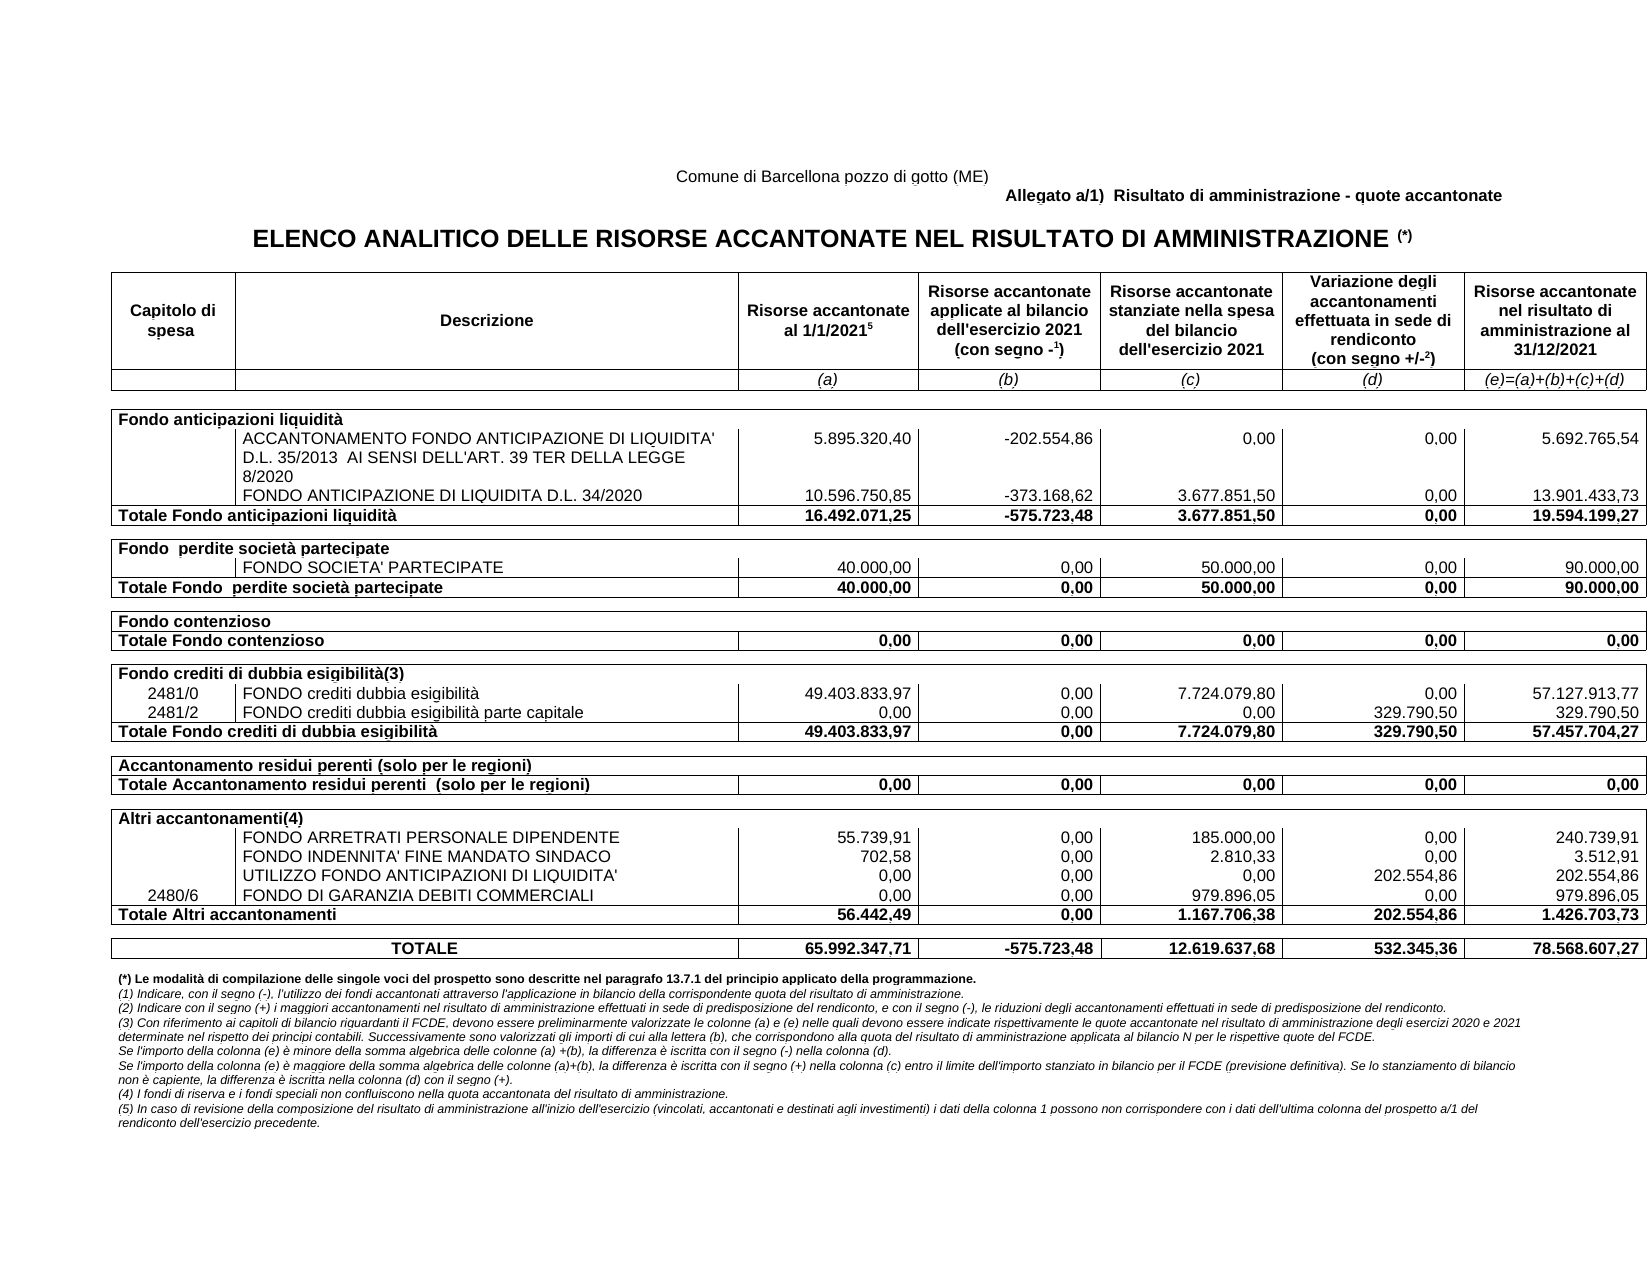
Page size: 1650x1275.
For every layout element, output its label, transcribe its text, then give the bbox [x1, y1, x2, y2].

text ELENCO ANALITICO DELLE RISORSE ACCANTONATE NEL RISULTATO DI AMMINISTRAZIONE (*) [162, 224, 1502, 253]
table_cell 0,00 [1283, 828, 1464, 847]
table_cell [112, 828, 235, 847]
table_cell (d) [1283, 370, 1464, 390]
table_cell 0,00 [919, 847, 1100, 866]
table_cell 7.724.079,80 [1101, 723, 1282, 741]
table_cell (e)=(a)+(b)+(c)+(d) [1465, 370, 1646, 390]
table_cell 0,00 [739, 885, 918, 904]
table_cell -202.554,86 [919, 429, 1100, 486]
table_header Risorse accantonate al 1/1/20215 [739, 273, 918, 368]
table_header Risorse accantonate applicate al bilancio dell'esercizio 2021 (con segno -1) [919, 273, 1100, 368]
table_cell FONDO INDENNITA' FINE MANDATO SINDACO [236, 847, 738, 866]
table_cell 0,00 [1283, 506, 1464, 524]
table_cell [112, 486, 235, 505]
text Se l'importo della colonna (e) è minore della somma algebrica delle colonne (a) +(b), la differenza è iscritta con il segno (-) nella colonna (d). [118, 1044, 1532, 1058]
table_cell 57.127.913,77 [1465, 684, 1646, 703]
table_cell 5.692.765,54 [1465, 429, 1646, 486]
table_cell FONDO crediti dubbia esigibilità [236, 684, 738, 703]
text Comune di Barcellona pozzo di gotto (ME) [162, 167, 1502, 186]
table_cell 702,58 [739, 847, 918, 866]
table_cell Totale Fondo perdite società partecipate [112, 578, 738, 597]
table_header Capitolo di spesa [112, 273, 235, 368]
table_cell 50.000,00 [1101, 558, 1282, 577]
table_cell Totale Fondo contenzioso [112, 632, 738, 650]
table_cell 49.403.833,97 [739, 684, 918, 703]
table_cell 202.554,86 [1283, 866, 1464, 885]
table_cell Totale Fondo anticipazioni liquidità [112, 506, 738, 524]
table_cell 0,00 [919, 828, 1100, 847]
text (1) Indicare, con il segno (-), l’utilizzo dei fondi accantonati attraverso l'applicazione in bilancio della corrispondente quota del risultato di amministrazione. [118, 986, 1532, 1001]
table_cell 0,00 [919, 776, 1100, 794]
text (3) Con riferimento ai capitoli di bilancio riguardanti il FCDE, devono essere preliminarmente valorizzate le colonne (a) e (e) nelle quali devono essere indicate rispettivamente le quote accantonate nel risultato di amministrazione degli esercizi 2020 e 2021 determinate nel rispetto dei principi contabili. Successivamente sono valorizzati gli importi di cui alla lettera (b), che corrispondono alla quota del risultato di amministrazione applicata al bilancio N per le rispettive quote del FCDE. [118, 1015, 1532, 1044]
table_cell 56.442,49 [739, 906, 918, 924]
table_header Altri accantonamenti(4) [112, 810, 1646, 828]
table_cell 0,00 [1283, 632, 1464, 650]
table_cell 0,00 [1101, 632, 1282, 650]
table_cell 0,00 [739, 866, 918, 885]
table_cell 19.594.199,27 [1465, 506, 1646, 524]
table_cell Totale Altri accantonamenti [112, 906, 738, 924]
table_cell 329.790,50 [1283, 703, 1464, 722]
table_header Descrizione [236, 273, 738, 368]
table_cell 49.403.833,97 [739, 723, 918, 741]
text Allegato a/1) Risultato di amministrazione - quote accantonate [162, 186, 1502, 205]
table_cell (a) [739, 370, 918, 390]
table_cell 0,00 [1283, 429, 1464, 486]
table_cell 0,00 [1283, 578, 1464, 597]
table_cell 0,00 [1283, 776, 1464, 794]
table_header -575.723,48 [919, 939, 1101, 958]
table_cell (b) [919, 370, 1100, 390]
table_header 65.992.347,71 [739, 939, 918, 958]
table_cell 0,00 [919, 684, 1100, 703]
table_cell 202.554,86 [1283, 906, 1464, 924]
table_cell [112, 866, 235, 885]
table_cell 0,00 [739, 703, 918, 722]
table_cell 1.167.706,38 [1101, 906, 1282, 924]
table_cell 0,00 [1101, 776, 1282, 794]
table_header Risorse accantonate stanziate nella spesa del bilancio dell'esercizio 2021 [1101, 273, 1282, 368]
text (4) I fondi di riserva e i fondi speciali non confluiscono nella quota accantonata del risultato di amministrazione. [118, 1087, 1532, 1101]
table_cell 0,00 [919, 632, 1100, 650]
table_header Fondo anticipazioni liquidità [112, 410, 1646, 429]
table_header Fondo contenzioso [112, 612, 1646, 631]
table_header Risorse accantonate nel risultato di amministrazione al 31/12/2021 [1465, 273, 1646, 368]
text (5) In caso di revisione della composizione del risultato di amministrazione all'inizio dell'esercizio (vincolati, accantonati e destinati agli investimenti) i dati della colonna 1 possono non corrispondere con i dati dell'ultima colonna del prospetto a/1 del rendiconto dell'esercizio precedente. [118, 1101, 1532, 1130]
table_cell 0,00 [1101, 429, 1282, 486]
table_cell 2480/6 [112, 885, 235, 904]
table_cell 0,00 [919, 866, 1100, 885]
table_cell 0,00 [739, 776, 918, 794]
table_header Variazione degli accantonamenti effettuata in sede di rendiconto (con segno +/-2) [1283, 273, 1464, 368]
table_header Fondo perdite società partecipate [112, 540, 1646, 558]
text (2) Indicare con il segno (+) i maggiori accantonamenti nel risultato di amministrazione effettuati in sede di predisposizione del rendiconto, e con il segno (-), le riduzioni degli accantonamenti effettuati in sede di predisposizione del rendiconto. [118, 1001, 1532, 1015]
table_cell 90.000,00 [1465, 558, 1646, 577]
table_cell 329.790,50 [1283, 723, 1464, 741]
table_cell [112, 847, 235, 866]
table_cell 0,00 [1465, 632, 1646, 650]
table_cell 185.000,00 [1101, 828, 1282, 847]
table_cell 13.901.433,73 [1465, 486, 1646, 505]
table_cell 0,00 [1283, 486, 1464, 505]
table_cell (c) [1101, 370, 1282, 390]
table_cell 202.554,86 [1465, 866, 1646, 885]
table_cell 2481/0 [112, 684, 235, 703]
table_cell 0,00 [1101, 703, 1282, 722]
table_cell 979.896,05 [1101, 885, 1282, 904]
table_header Fondo crediti di dubbia esigibilità(3) [112, 665, 1646, 683]
table_cell 1.426.703,73 [1465, 906, 1646, 924]
table_cell 0,00 [919, 703, 1100, 722]
table_cell UTILIZZO FONDO ANTICIPAZIONI DI LIQUIDITA' [236, 866, 738, 885]
table_cell 40.000,00 [739, 578, 918, 597]
table_cell 0,00 [1283, 885, 1464, 904]
table_cell Totale Accantonamento residui perenti (solo per le regioni) [112, 776, 738, 794]
text Se l'importo della colonna (e) è maggiore della somma algebrica delle colonne (a)+(b), la differenza è iscritta con il segno (+) nella colonna (c) entro il limite dell'importo stanziato in bilancio per il FCDE (previsione definitiva). Se lo stanziamento di bilancio non è capiente, la differenza è iscritta nella colonna (d) con il segno (+). [118, 1058, 1532, 1087]
table_cell 0,00 [739, 632, 918, 650]
table_cell 979.896,05 [1465, 885, 1646, 904]
table_header Accantonamento residui perenti (solo per le regioni) [112, 757, 1646, 775]
table_cell 40.000,00 [739, 558, 918, 577]
table_cell ACCANTONAMENTO FONDO ANTICIPAZIONE DI LIQUIDITA' D.L. 35/2013 AI SENSI DELL'ART. 39 TER DELLA LEGGE 8/2020 [236, 429, 738, 486]
table_cell 240.739,91 [1465, 828, 1646, 847]
table_header 78.568.607,27 [1465, 939, 1646, 958]
text (*) Le modalità di compilazione delle singole voci del prospetto sono descritte nel paragrafo 13.7.1 del principio applicato della programmazione. [118, 972, 1532, 986]
table_cell 0,00 [919, 578, 1100, 597]
table_cell 57.457.704,27 [1465, 723, 1646, 741]
table_cell 0,00 [1465, 776, 1646, 794]
table_cell FONDO ARRETRATI PERSONALE DIPENDENTE [236, 828, 738, 847]
table_cell 2481/2 [112, 703, 235, 722]
table_cell 0,00 [919, 885, 1100, 904]
table_cell 3.677.851,50 [1101, 506, 1282, 524]
table_cell 0,00 [919, 558, 1100, 577]
table_cell FONDO ANTICIPAZIONE DI LIQUIDITA D.L. 34/2020 [236, 486, 738, 505]
table_header 532.345,36 [1283, 939, 1464, 958]
table_cell FONDO crediti dubbia esigibilità parte capitale [236, 703, 738, 722]
table_cell 3.677.851,50 [1101, 486, 1282, 505]
table_cell 5.895.320,40 [739, 429, 918, 486]
table_cell -373.168,62 [919, 486, 1100, 505]
table_cell 16.492.071,25 [739, 506, 918, 524]
table_header 12.619.637,68 [1102, 939, 1282, 958]
table_cell [236, 370, 738, 390]
table_header TOTALE [112, 939, 738, 958]
table_cell 7.724.079,80 [1101, 684, 1282, 703]
table_cell 55.739,91 [739, 828, 918, 847]
table_cell [112, 558, 235, 577]
table_cell Totale Fondo crediti di dubbia esigibilità [112, 723, 738, 741]
table_cell 90.000,00 [1465, 578, 1646, 597]
table_cell [112, 429, 235, 486]
table_cell 3.512,91 [1465, 847, 1646, 866]
table_cell -575.723,48 [919, 506, 1100, 524]
table_cell 10.596.750,85 [739, 486, 918, 505]
table_cell 0,00 [919, 906, 1100, 924]
table_cell 329.790,50 [1465, 703, 1646, 722]
table_cell 0,00 [1283, 847, 1464, 866]
table_cell 0,00 [1283, 684, 1464, 703]
table_cell [112, 370, 235, 390]
table_cell 0,00 [1283, 558, 1464, 577]
table_cell 2.810,33 [1101, 847, 1282, 866]
table_cell 0,00 [919, 723, 1100, 741]
table_cell 0,00 [1101, 866, 1282, 885]
table_cell 50.000,00 [1101, 578, 1282, 597]
table_cell FONDO DI GARANZIA DEBITI COMMERCIALI [236, 885, 738, 904]
table_cell FONDO SOCIETA' PARTECIPATE [236, 558, 738, 577]
